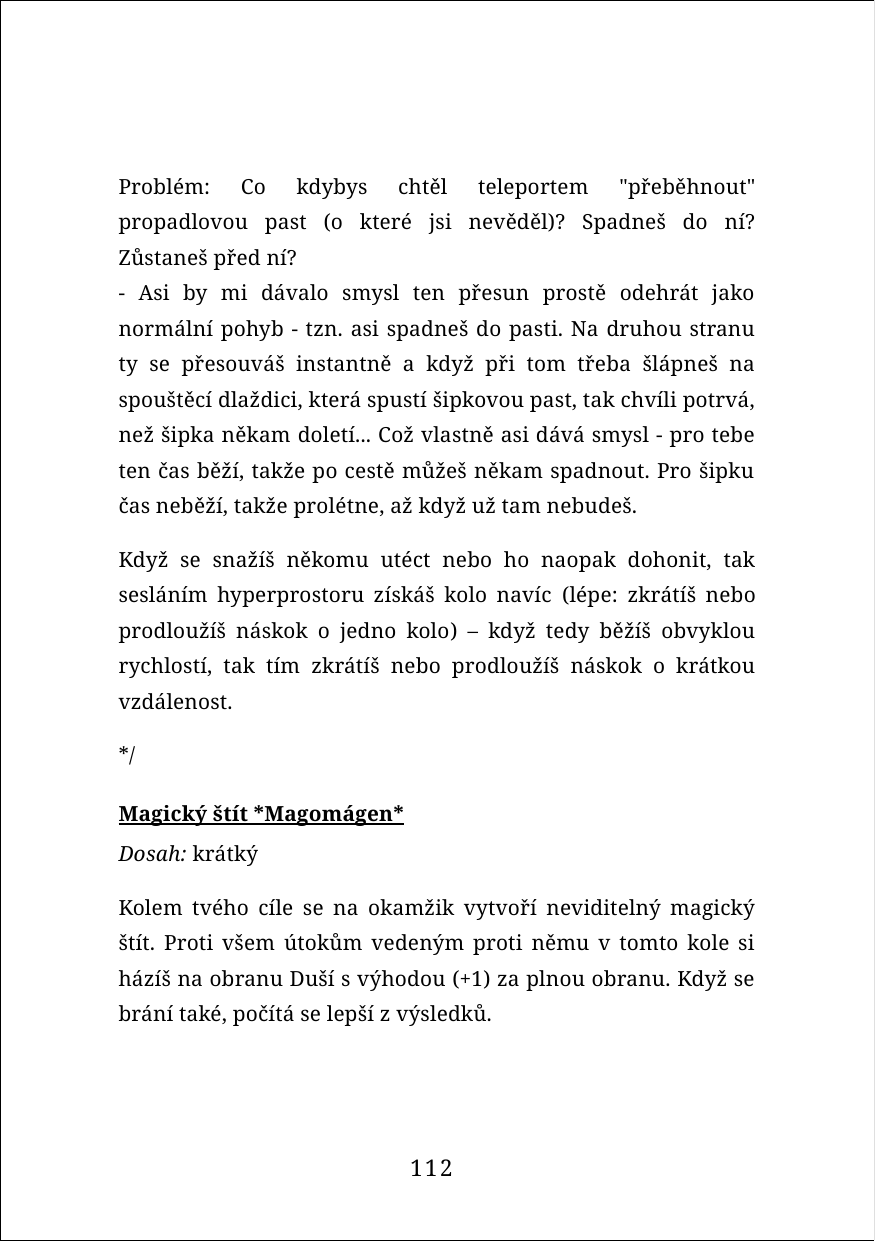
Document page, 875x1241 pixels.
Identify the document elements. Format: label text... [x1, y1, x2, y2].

text Dosah: krátký [118, 839, 756, 868]
text */ [118, 740, 756, 768]
text Kolem tvého cíle se na okamžik vytvoří neviditelný magický štít. Proti všem útokům vedeným proti němu v tomto kole si házíš na obranu Duší s výhodou (+1) za plnou obranu. Když se brání také, počítá se lepší z výsledků. [118, 893, 756, 1028]
text Problém: Co kdybys chtěl teleportem "přeběhnout" propadlovou past (o které jsi nevěděl)? Spadneš do ní? Zůstaneš před ní? - Asi by mi dávalo smysl ten přesun prostě odehrát jako normální pohyb - tzn. asi spadneš do pasti. Na druhou stranu ty se přesouváš instantně a když při tom třeba šlápneš na spouštěcí dlaždici, která spustí šipkovou past, tak chvíli potrvá, než šipka někam doletí... Což vlastně asi dává smysl - pro tebe ten čas běží, takže po cestě můžeš někam spadnout. Pro šipku čas neběží, takže prolétne, až když už tam nebudeš. [118, 172, 756, 520]
subtitle Magický štít *Magomágen* [118, 799, 756, 828]
text Když se snažíš někomu utéct nebo ho naopak dohonit, tak sesláním hyperprostoru získáš kolo navíc (lépe: zkrátíš nebo prodloužíš náskok o jedno kolo) – když tedy běžíš obvyklou rychlostí, tak tím zkrátíš nebo prodloužíš náskok o krátkou vzdálenost. [118, 545, 756, 715]
